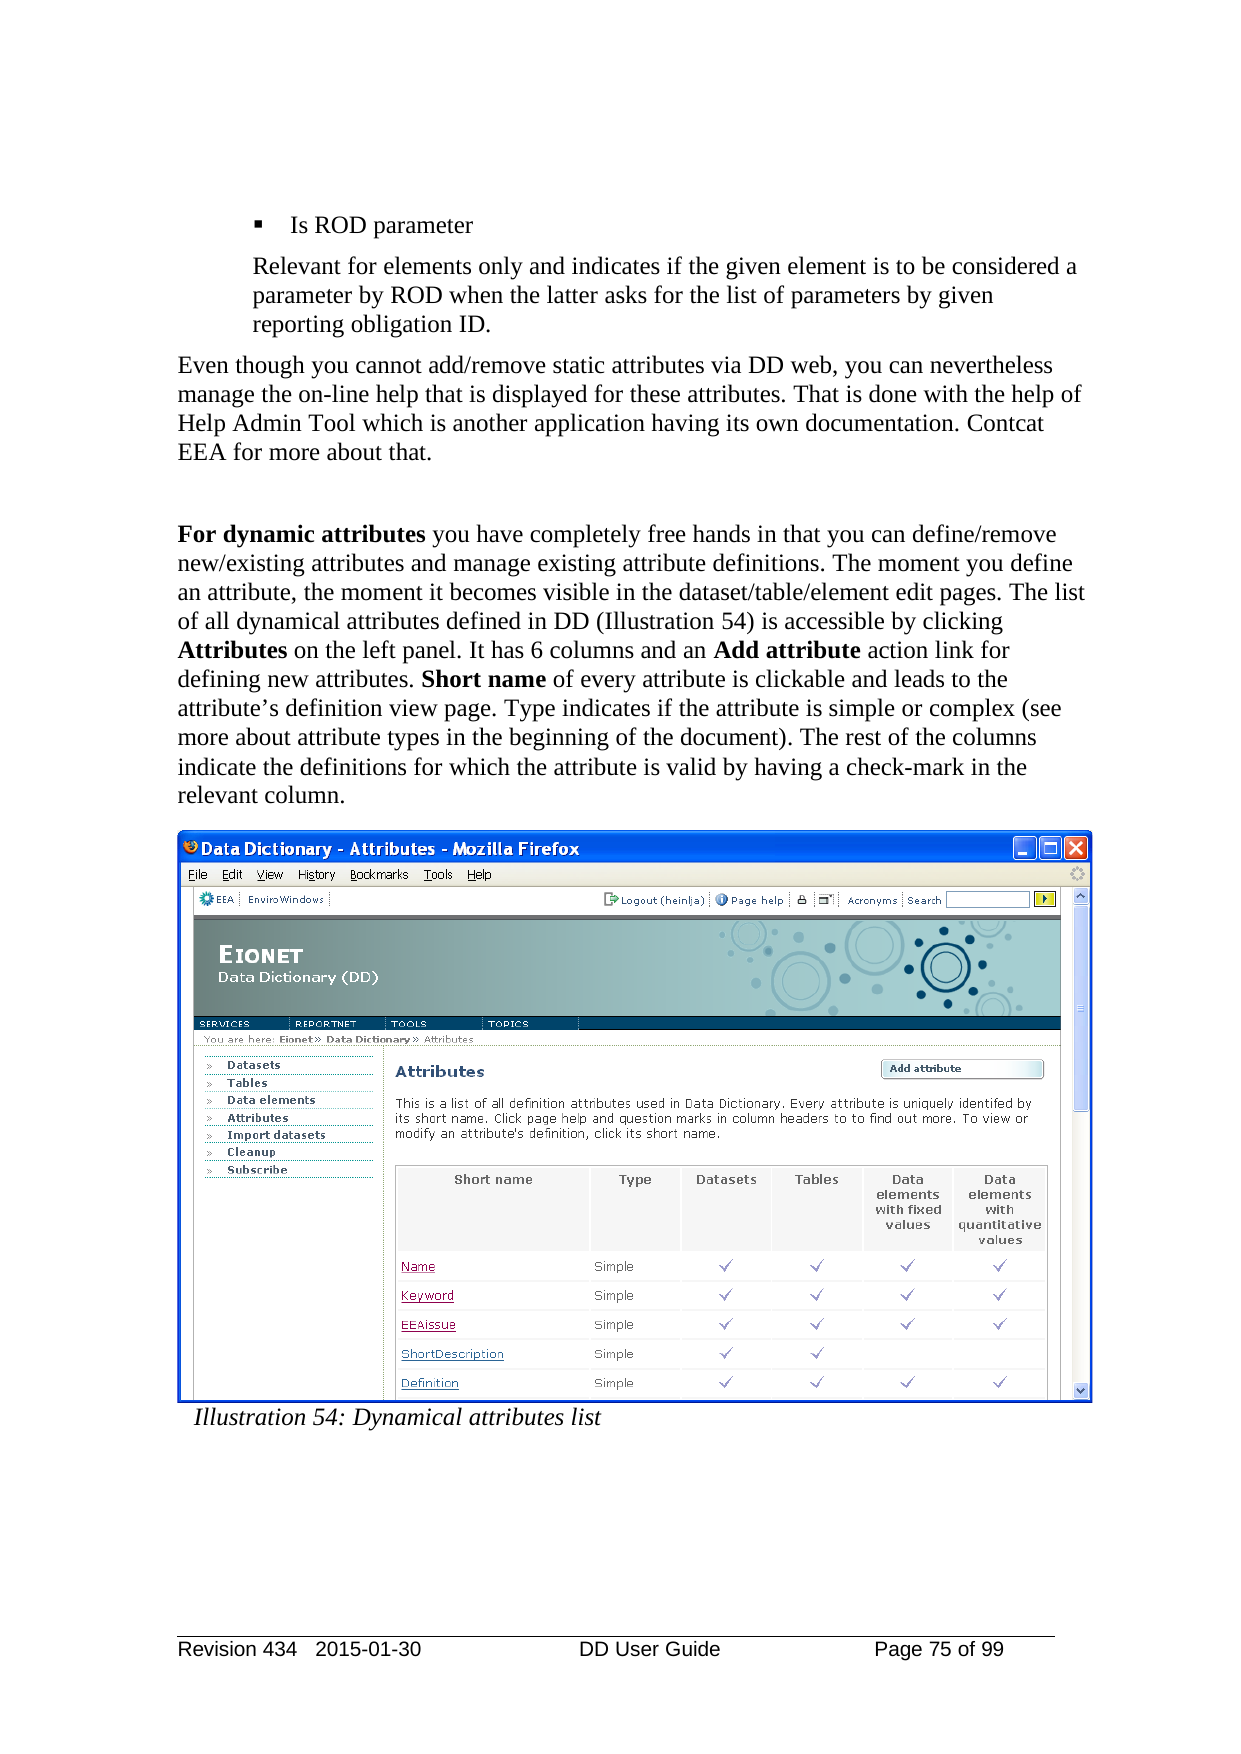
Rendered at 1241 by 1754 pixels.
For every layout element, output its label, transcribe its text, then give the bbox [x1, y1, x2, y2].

text Relevant for elements only and indicates if the given element is to be considered a parameter by ROD when the latter asks for the list of parameters by given reporting obligation ID. [252, 251, 1092, 338]
list Is ROD parameter [252, 210, 1092, 239]
text For dynamic attributes you have completely free hands in that you can define/remove new/existing attributes and manage existing attribute definitions. The moment you define an attribute, the moment it becomes visible in the dataset/table/element edit pages. The list of all dynamical attributes defined in DD (Illustration 54) is accessible by clicking Attributes on the left panel. It has 6 columns and an Add attribute action link for defining new attributes. Short name of every attribute is clickable and leads to the attribute’s definition view page. Type indicates if the attribute is simple or complex (see more about attribute types in the beginning of the document). The rest of the columns indicate the definitions for which the attribute is valid by having a check-mark in the relevant column. [177, 519, 1092, 809]
text Even though you cannot add/remove static attributes via DD web, you can nevertheless manage the on-line help that is displayed for these attributes. That is done with the help of Help Admin Tool which is another application having its own documentation. Contcat EEA for more about that. [177, 350, 1092, 466]
text Illustration 54: Dynamical attributes list [194, 1403, 1076, 1431]
picture [177, 830, 1093, 1403]
